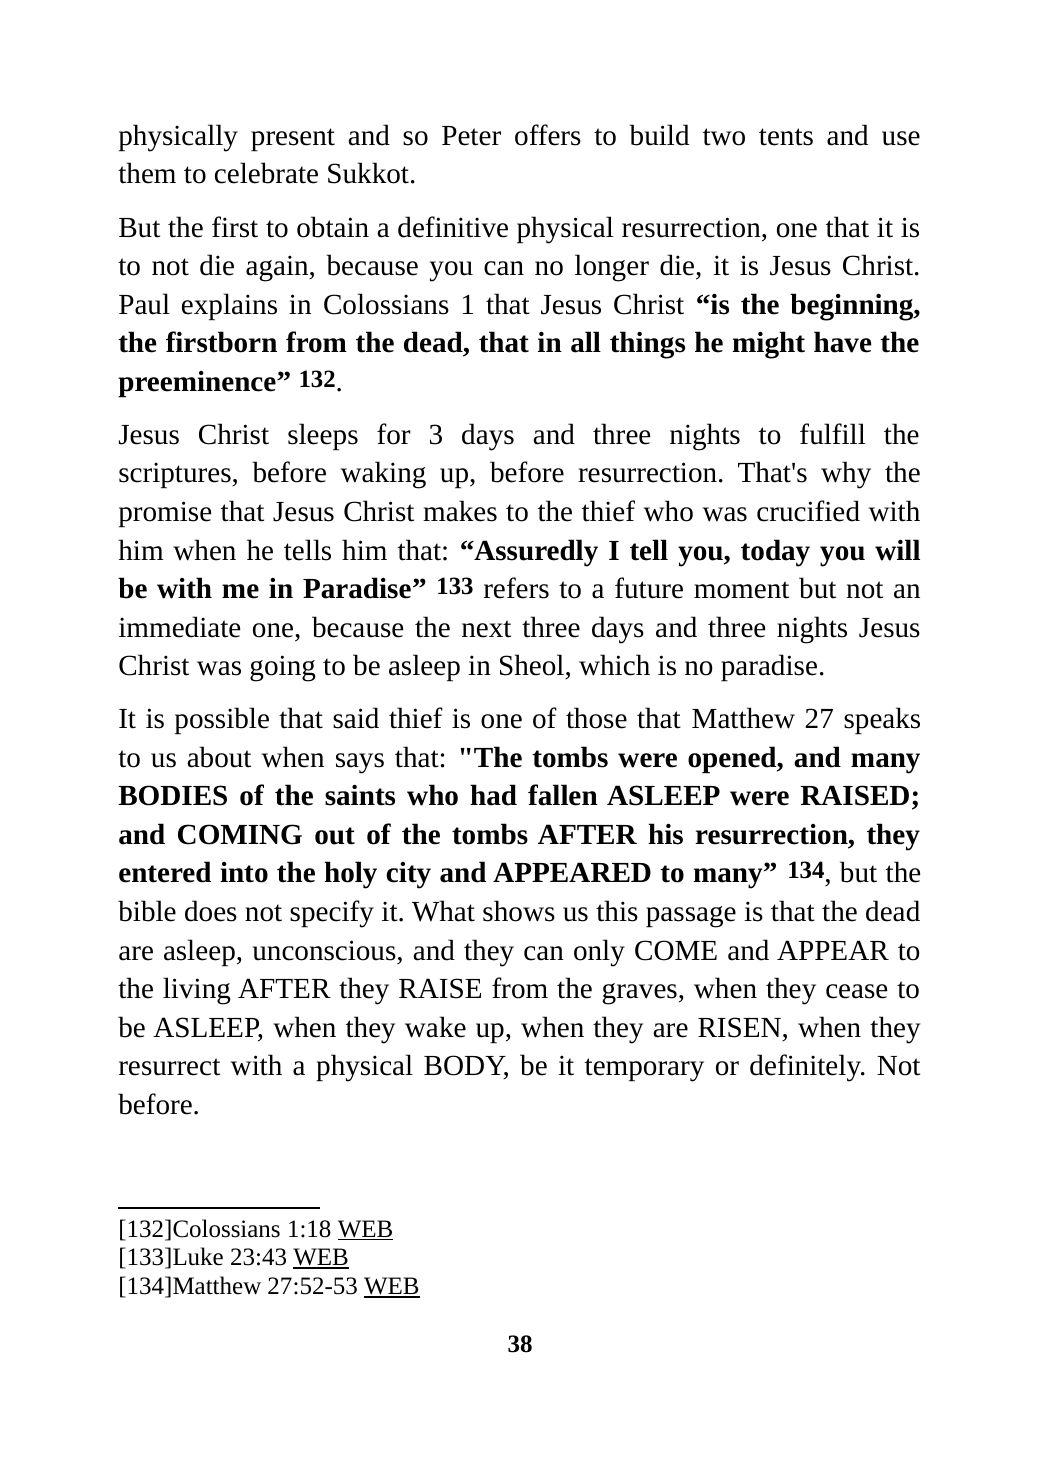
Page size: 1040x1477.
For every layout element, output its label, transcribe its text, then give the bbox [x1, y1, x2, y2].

text Matthew 27:52-53 WEB [118, 1271, 921, 1300]
text physically present and so Peter offers to build two tents and use them to celebrate Sukkot. [118, 118, 921, 190]
text Luke 23:43 WEB [118, 1242, 921, 1271]
text But the first to obtain a definitive physical resurrection, one that it is to not die again, because you can no longer die, it is Jesus Christ. Paul explains in Colossians 1 that Jesus Christ “is the beginning, the firstborn from the dead, that in all things he might have the preeminence” . [118, 210, 921, 397]
text Jesus Christ sleeps for 3 days and three nights to fulfill the scriptures, before waking up, before resurrection. That's why the promise that Jesus Christ makes to the thief who was crucified with him when he tells him that: “Assuredly I tell you, today you will be with me in Paradise” refers to a future moment but not an immediate one, because the next three days and three nights Jesus Christ was going to be asleep in Sheol, which is no paradise. [118, 417, 921, 682]
text It is possible that said thief is one of those that Matthew 27 speaks to us about when says that: "The tombs were opened, and many BODIES of the saints who had fallen ASLEEP were RAISED; and COMING out of the tombs AFTER his resurrection, they entered into the holy city and APPEARED to many” , but the bible does not specify it. What shows us this passage is that the dead are asleep, unconscious, and they can only COME and APPEAR to the living AFTER they RAISE from the graves, when they cease to be ASLEEP, when they wake up, when they are RISEN, when they resurrect with a physical BODY, be it temporary or definitely. Not before. [118, 701, 921, 1120]
text Colossians 1:18 WEB [118, 1214, 921, 1242]
